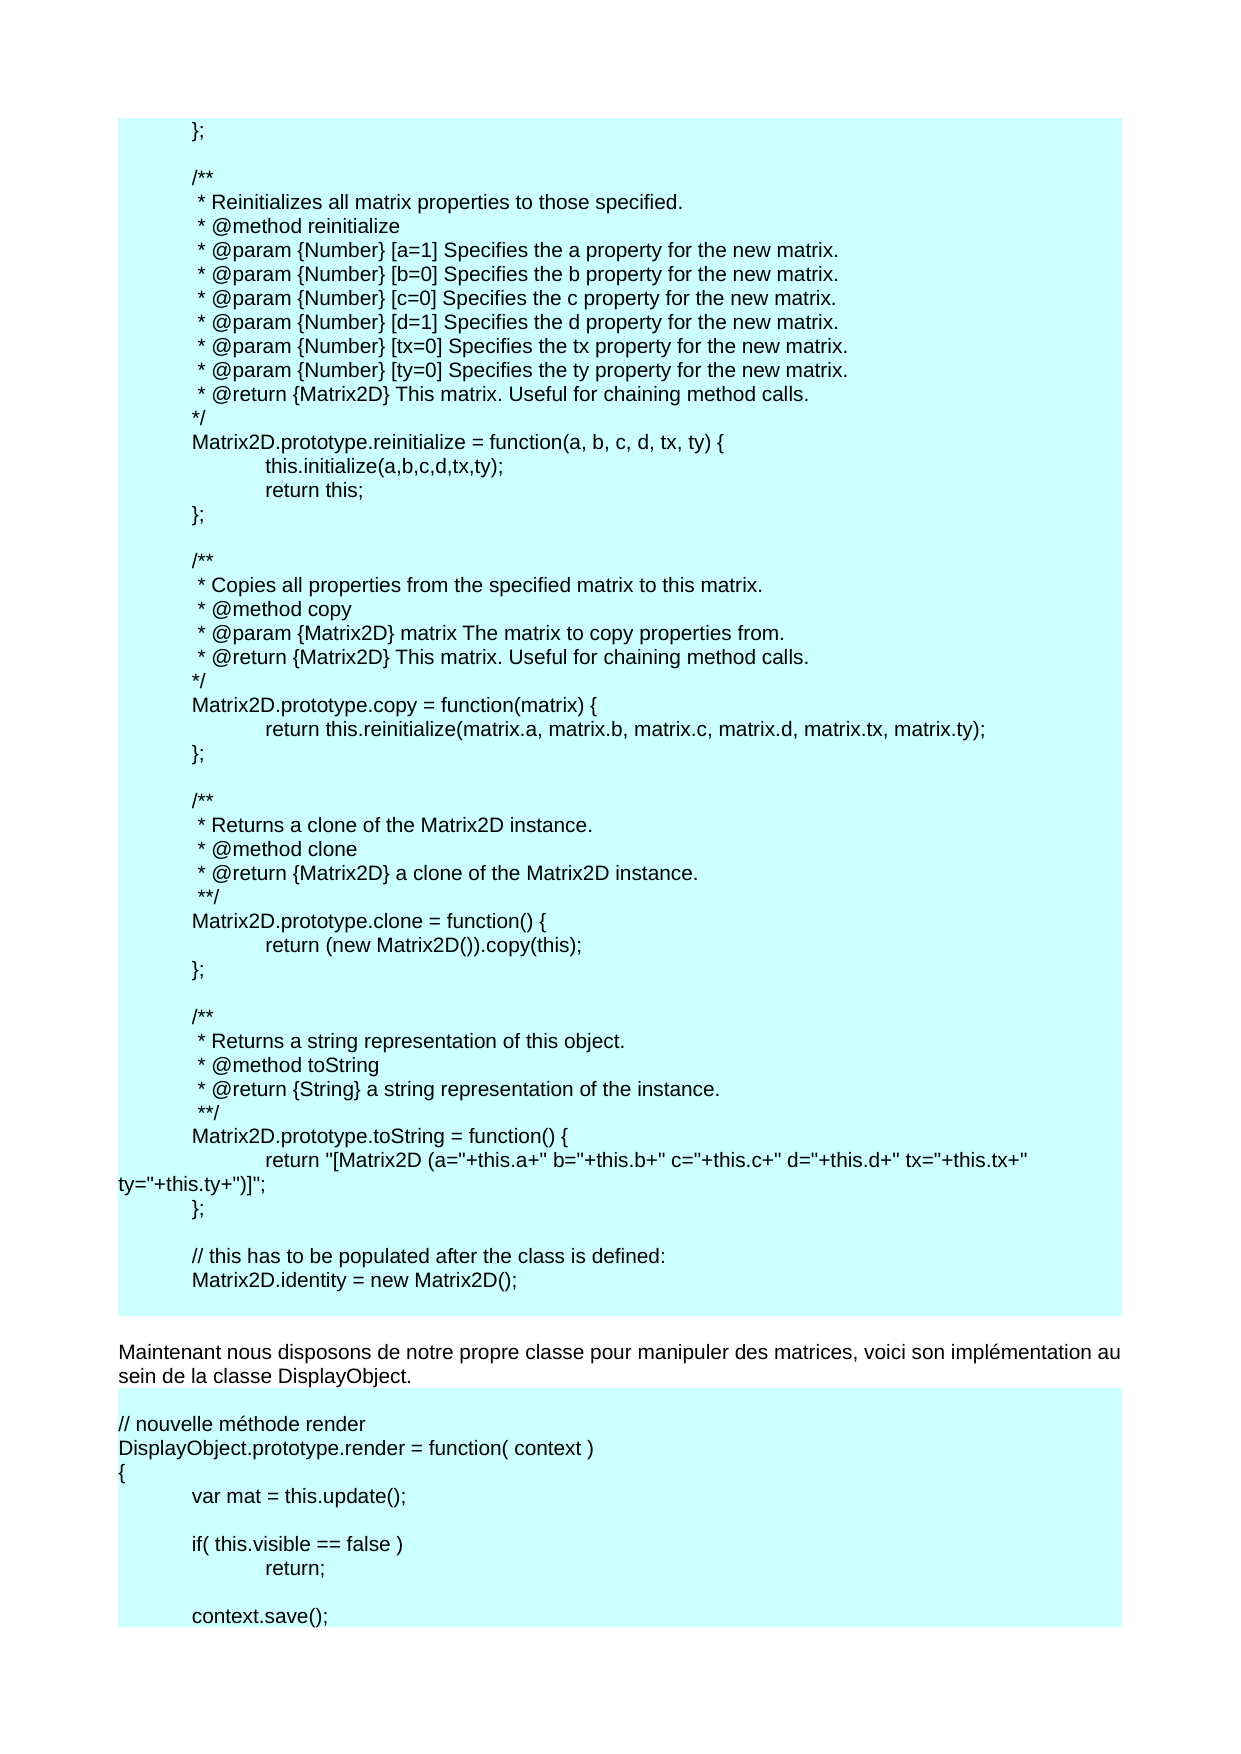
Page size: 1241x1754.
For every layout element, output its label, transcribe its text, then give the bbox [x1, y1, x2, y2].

text context.save(); [118, 1603, 1122, 1627]
text { [118, 1460, 1122, 1484]
text if( this.visible == false ) [118, 1532, 1122, 1556]
text DisplayObject.prototype.render = function( context ) [118, 1436, 1122, 1460]
text Maintenant nous disposons de notre propre classe pour manipuler des matrices, voici son implémentation au sein de la classe DisplayObject. [118, 1340, 1122, 1388]
text var mat = this.update(); [118, 1484, 1122, 1508]
text return; [118, 1556, 1122, 1579]
text }; /** * Reinitializes all matrix properties to those specified. * @method reinitialize * @param {Number} [a=1] Specifies the a property for the new matrix. * @param {Number} [b=0] Specifies the b property for the new matrix. * @param {Number} [c=0] Specifies the c property for the new matrix. * @param {Number} [d=1] Specifies the d property for the new matrix. * @param {Number} [tx=0] Specifies the tx property for the new matrix. * @param {Number} [ty=0] Specifies the ty property for the new matrix. * @return {Matrix2D} This matrix. Useful for chaining method calls. */ Matrix2D.prototype.reinitialize = function(a, b, c, d, tx, ty) { this.initialize(a,b,c,d,tx,ty); return this; }; /** * Copies all properties from the specified matrix to this matrix. * @method copy * @param {Matrix2D} matrix The matrix to copy properties from. * @return {Matrix2D} This matrix. Useful for chaining method calls. */ Matrix2D.prototype.copy = function(matrix) { return this.reinitialize(matrix.a, matrix.b, matrix.c, matrix.d, matrix.tx, matrix.ty); }; /** * Returns a clone of the Matrix2D instance. * @method clone * @return {Matrix2D} a clone of the Matrix2D instance. **/ Matrix2D.prototype.clone = function() { return (new Matrix2D()).copy(this); }; /** * Returns a string representation of this object. * @method toString * @return {String} a string representation of the instance. **/ Matrix2D.prototype.toString = function() { return "[Matrix2D (a="+this.a+" b="+this.b+" c="+this.c+" d="+this.d+" tx="+this.tx+" ty="+this.ty+")]"; }; // this has to be populated after the class is defined: Matrix2D.identity = new Matrix2D(); [118, 118, 1122, 1316]
text // nouvelle méthode render [118, 1412, 1122, 1436]
